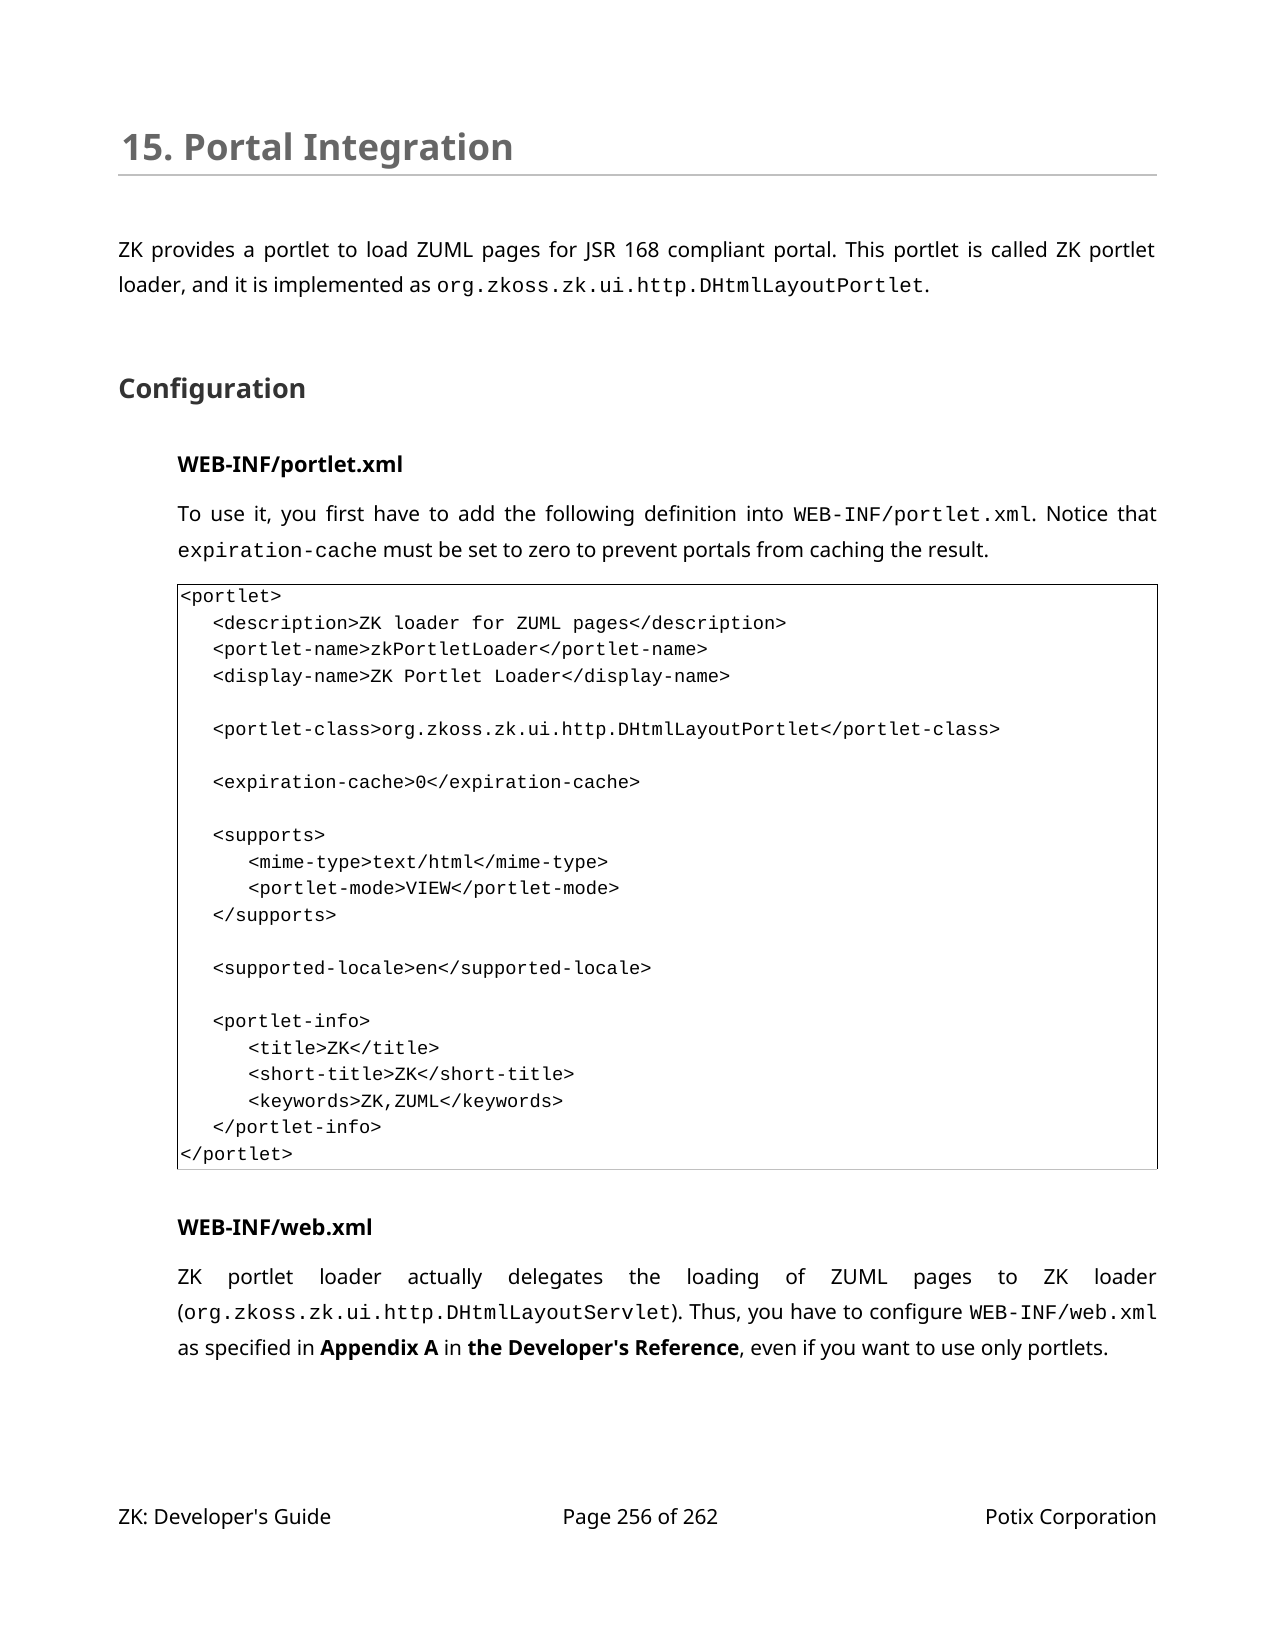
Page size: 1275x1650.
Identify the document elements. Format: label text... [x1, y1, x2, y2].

text To use it, you first have to add the following definition into WEB-INF/portlet.xml. Notice that expiration-cache must be set to zero to prevent portals from caching the result. [177, 499, 1157, 563]
text ZK provides a portlet to load ZUML pages for JSR 168 compliant portal. This portlet is called ZK portlet loader, and it is implemented as org.zkoss.zk.ui.http.DHtmlLayoutPortlet. [118, 235, 1157, 299]
text <portlet> <description>ZK loader for ZUML pages</description> <portlet-name>zkPortletLoader</portlet-name> <display-name>ZK Portlet Loader</display-name> <portlet-class>org.zkoss.zk.ui.http.DHtmlLayoutPortlet</portlet-class> <expiration-cache>0</expiration-cache> <supports> <mime-type>text/html</mime-type> <portlet-mode>VIEW</portlet-mode> </supports> <supported-locale>en</supported-locale> <portlet-info> <title>ZK</title> <short-title>ZK</short-title> <keywords>ZK,ZUML</keywords> </portlet-info> </portlet> [178, 585, 1157, 1169]
subtitle Configuration [118, 369, 1157, 406]
subtitle WEB-INF/web.xml [177, 1212, 1157, 1242]
text ZK portlet loader actually delegates the loading of ZUML pages to ZK loader (org.zkoss.zk.ui.http.DHtmlLayoutServlet). Thus, you have to configure WEB-INF/web.xml as specified in Appendix A in the Developer's Reference, even if you want to use only portlets. [177, 1262, 1157, 1361]
subtitle WEB-INF/portlet.xml [177, 449, 1157, 479]
subtitle 15. Portal Integration [118, 118, 1157, 174]
